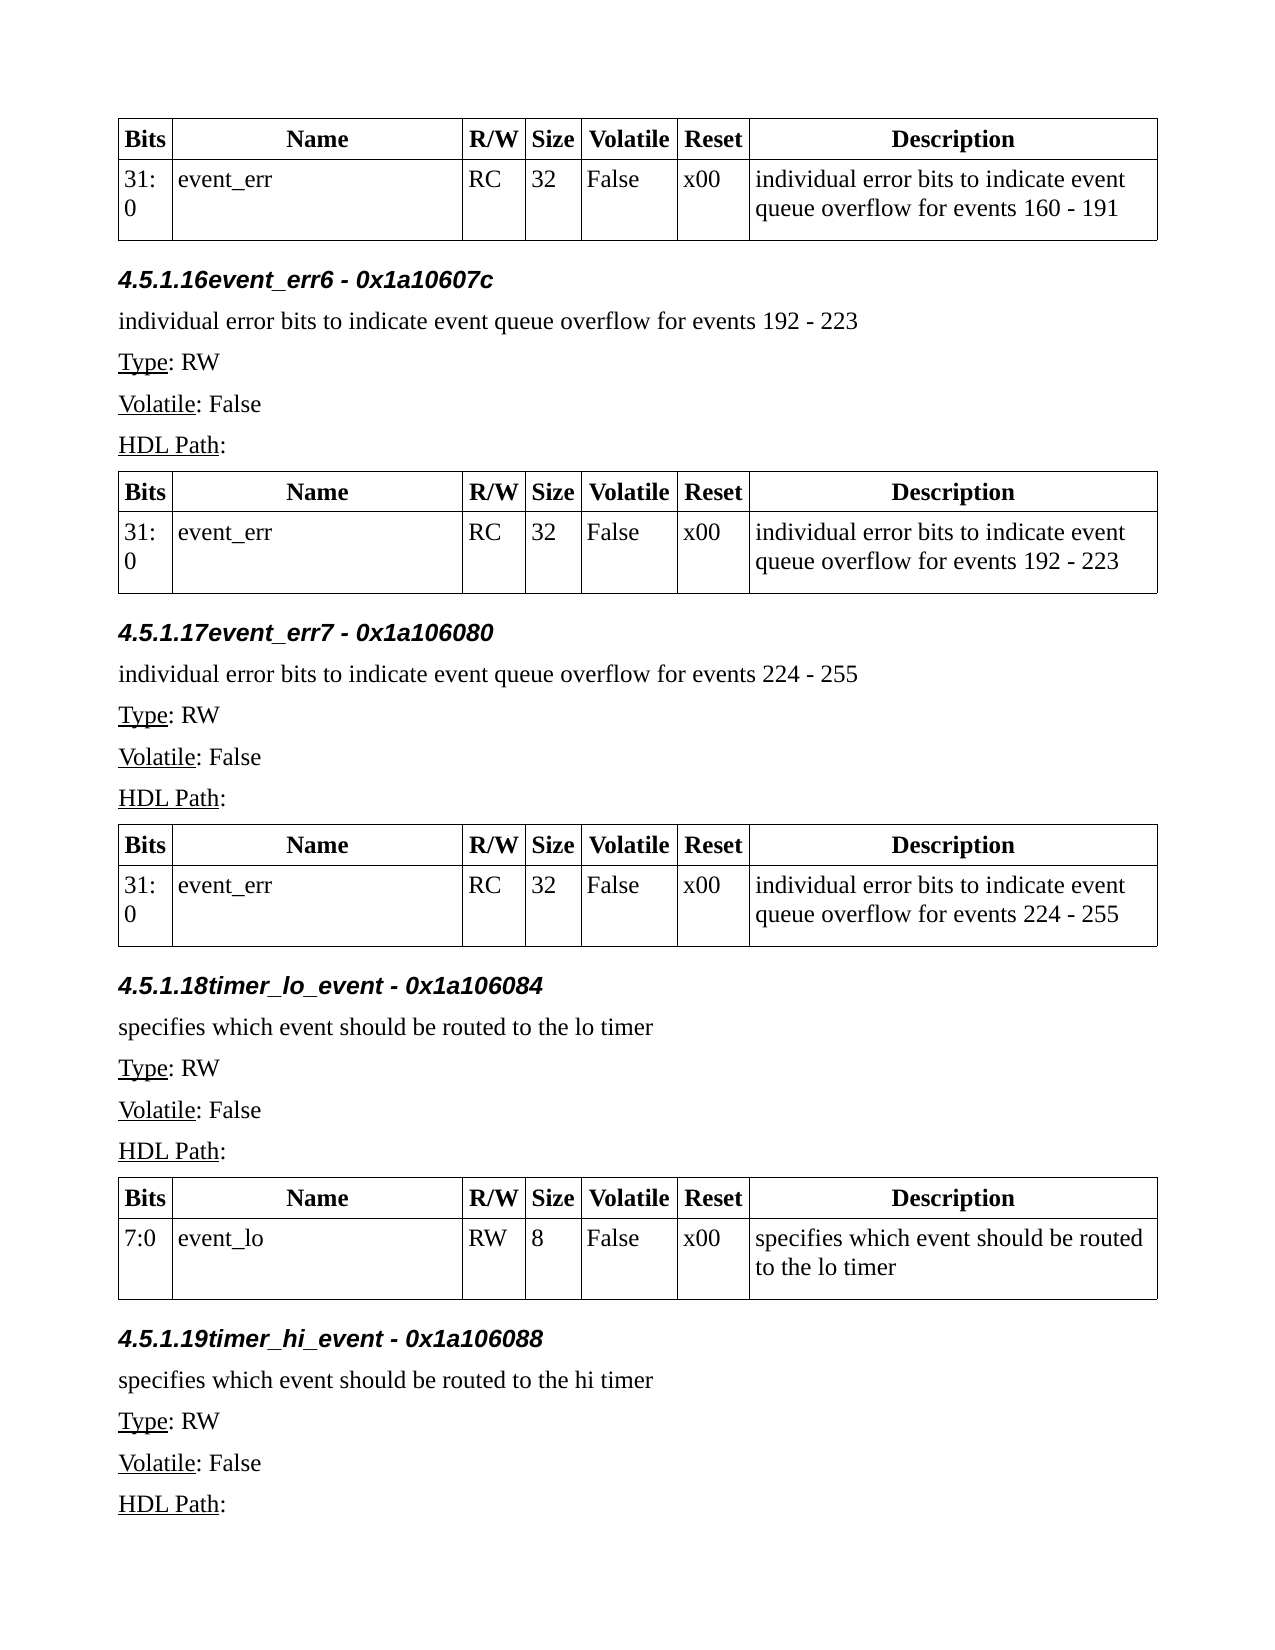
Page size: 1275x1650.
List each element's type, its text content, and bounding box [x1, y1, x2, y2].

subtitle timer_hi_event - 0x1a106088 [118, 1324, 1157, 1353]
table_header Description [750, 472, 1157, 511]
table_header Size [526, 119, 581, 158]
text Volatile: False [118, 1448, 1157, 1476]
text Type: RW [118, 347, 1157, 376]
table_cell event_lo [173, 1219, 462, 1299]
text individual error bits to indicate event queue overflow for events 192 - 223 [118, 306, 1157, 335]
table_header Volatile [582, 825, 677, 864]
text Type: RW [118, 700, 1157, 729]
table_cell x00 [678, 1219, 749, 1299]
text specifies which event should be routed to the hi timer [118, 1365, 1157, 1394]
table_cell x00 [678, 866, 749, 946]
table_cell RC [463, 512, 525, 593]
table_header Description [750, 119, 1157, 158]
text Volatile: False [118, 1095, 1157, 1123]
table_cell individual error bits to indicate event queue overflow for events 160 - 191 [750, 160, 1157, 240]
subtitle timer_lo_event - 0x1a106084 [118, 971, 1157, 1000]
table_header Size [526, 825, 581, 864]
table_header Name [173, 825, 462, 864]
table_cell False [582, 160, 677, 240]
subtitle event_err7 - 0x1a106080 [118, 618, 1157, 647]
table_cell RW [463, 1219, 525, 1299]
table_cell event_err [173, 160, 462, 240]
table_cell RC [463, 160, 525, 240]
table_cell x00 [678, 160, 749, 240]
table_cell 32 [526, 512, 581, 593]
table_header Bits [119, 472, 172, 511]
table_cell 7:0 [119, 1219, 172, 1299]
table_cell 31:0 [119, 512, 172, 593]
table_header Reset [678, 1178, 749, 1217]
subtitle event_err6 - 0x1a10607c [118, 265, 1157, 294]
table_cell 32 [526, 866, 581, 946]
table_header R/W [463, 825, 525, 864]
table_cell x00 [678, 512, 749, 593]
table_header Bits [119, 1178, 172, 1217]
table_cell 32 [526, 160, 581, 240]
table_cell 8 [526, 1219, 581, 1299]
table_header Reset [678, 472, 749, 511]
table_header Bits [119, 825, 172, 864]
table_header Size [526, 472, 581, 511]
table_header Description [750, 1178, 1157, 1217]
table_cell 31:0 [119, 866, 172, 946]
text HDL Path: [118, 783, 1157, 812]
table_header Name [173, 472, 462, 511]
table_cell individual error bits to indicate event queue overflow for events 224 - 255 [750, 866, 1157, 946]
text HDL Path: [118, 1489, 1157, 1518]
table_header Name [173, 119, 462, 158]
table_cell 31:0 [119, 160, 172, 240]
table_cell False [582, 866, 677, 946]
table_cell False [582, 512, 677, 593]
table_cell event_err [173, 512, 462, 593]
table_cell RC [463, 866, 525, 946]
table_cell individual error bits to indicate event queue overflow for events 192 - 223 [750, 512, 1157, 593]
table_header Name [173, 1178, 462, 1217]
table_header Reset [678, 825, 749, 864]
text Type: RW [118, 1053, 1157, 1082]
text individual error bits to indicate event queue overflow for events 224 - 255 [118, 659, 1157, 688]
table_header Description [750, 825, 1157, 864]
table_cell False [582, 1219, 677, 1299]
table_header Volatile [582, 472, 677, 511]
table_header R/W [463, 119, 525, 158]
table_header Size [526, 1178, 581, 1217]
table_cell specifies which event should be routed to the lo timer [750, 1219, 1157, 1299]
text Volatile: False [118, 389, 1157, 417]
table_header Reset [678, 119, 749, 158]
table_header R/W [463, 1178, 525, 1217]
text Type: RW [118, 1406, 1157, 1435]
text Volatile: False [118, 742, 1157, 770]
table_header Bits [119, 119, 172, 158]
table_header R/W [463, 472, 525, 511]
text HDL Path: [118, 1136, 1157, 1165]
table_cell event_err [173, 866, 462, 946]
text HDL Path: [118, 430, 1157, 459]
table_header Volatile [582, 119, 677, 158]
text specifies which event should be routed to the lo timer [118, 1012, 1157, 1041]
table_header Volatile [582, 1178, 677, 1217]
